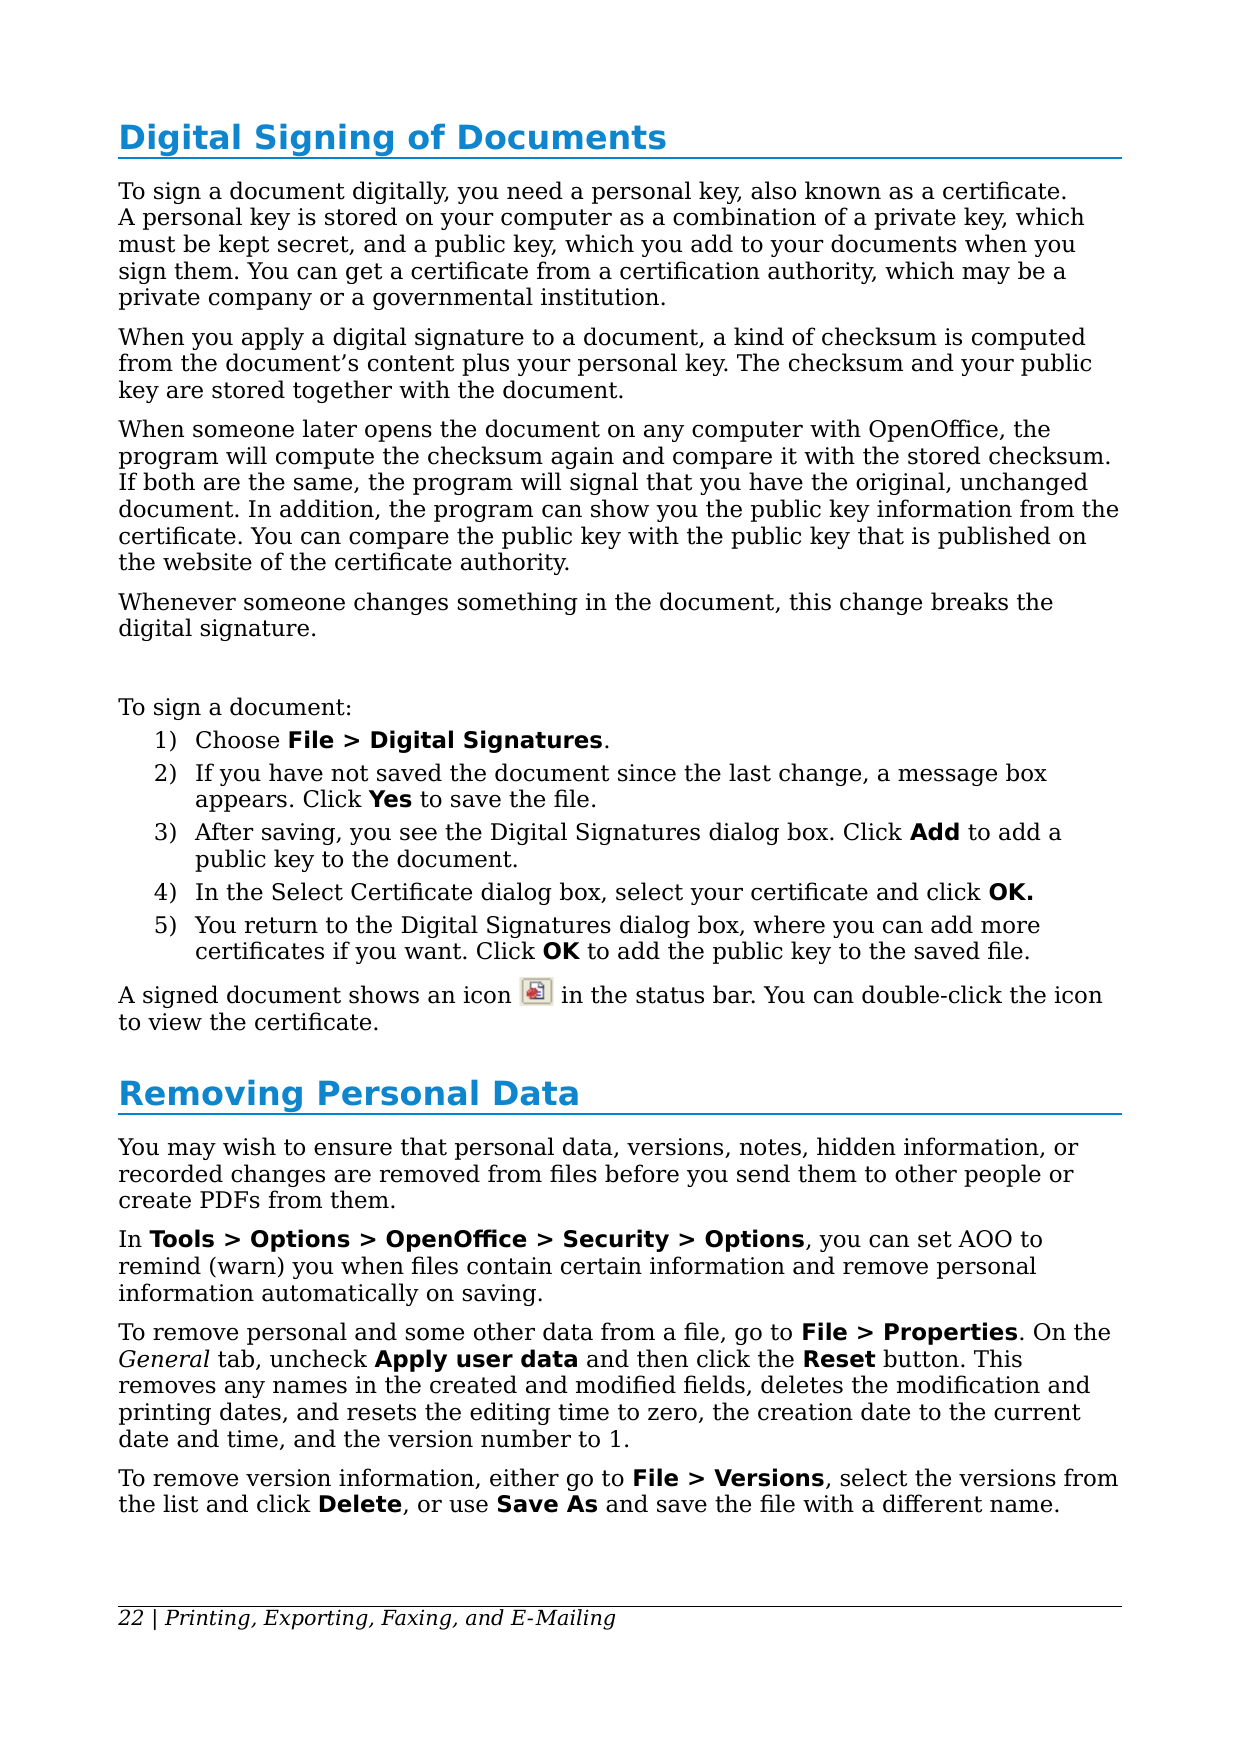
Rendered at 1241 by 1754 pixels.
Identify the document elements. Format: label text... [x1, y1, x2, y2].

list To sign a document: [118, 694, 1122, 720]
text A signed document shows an icon in the status bar. You can double-click the icon to view the certificate. [118, 978, 1122, 1036]
text Whenever someone changes something in the document, this change breaks the digital signature. [118, 589, 1122, 642]
text You may wish to ensure that personal data, versions, notes, hidden information, or recorded changes are removed from files before you send them to other people or create PDFs from them. [118, 1134, 1122, 1214]
text To remove personal and some other data from a file, go to File > Properties. On the General tab, uncheck Apply user data and then click the Reset button. This removes any names in the created and modified fields, deletes the modification and printing dates, and resets the editing time to zero, the creation date to the current date and time, and the version number to 1. [118, 1319, 1122, 1452]
list In the Select Certificate dialog box, select your certificate and click OK. [177, 879, 1122, 906]
list Choose File > Digital Signatures. [177, 727, 1122, 753]
list You return to the Digital Signatures dialog box, where you can add more certificates if you want. Click OK to add the public key to the saved file. [177, 912, 1122, 965]
subtitle Digital Signing of Documents [118, 118, 1122, 157]
text In Tools > Options > OpenOffice > Security > Options, you can set AOO to remind (warn) you when files contain certain information and remove personal information automatically on saving. [118, 1227, 1122, 1307]
picture [519, 977, 554, 1006]
text To remove version information, either go to File > Versions, select the versions from the list and click Delete, or use Save As and save the file with a different name. [118, 1465, 1122, 1518]
subtitle Removing Personal Data [118, 1074, 1122, 1113]
list After saving, you see the Digital Signatures dialog box. Click Add to add a public key to the document. [177, 819, 1122, 873]
list If you have not saved the document since the last change, a message box appears. Click Yes to save the file. [177, 760, 1122, 813]
text To sign a document digitally, you need a personal key, also known as a certificate. A personal key is stored on your computer as a combination of a private key, which must be kept secret, and a public key, which you add to your documents when you sign them. You can get a certificate from a certification authority, which may be a private company or a governmental institution. [118, 178, 1122, 311]
text When someone later opens the document on any computer with OpenOffice, the program will compute the checksum again and compare it with the stored checksum. If both are the same, the program will signal that you have the original, unchanged document. In addition, the program can show you the public key information from the certificate. You can compare the public key with the public key that is published on the website of the certificate authority. [118, 416, 1122, 576]
text When you apply a digital signature to a document, a kind of checksum is computed from the document’s content plus your personal key. The checksum and your public key are stored together with the document. [118, 324, 1122, 404]
